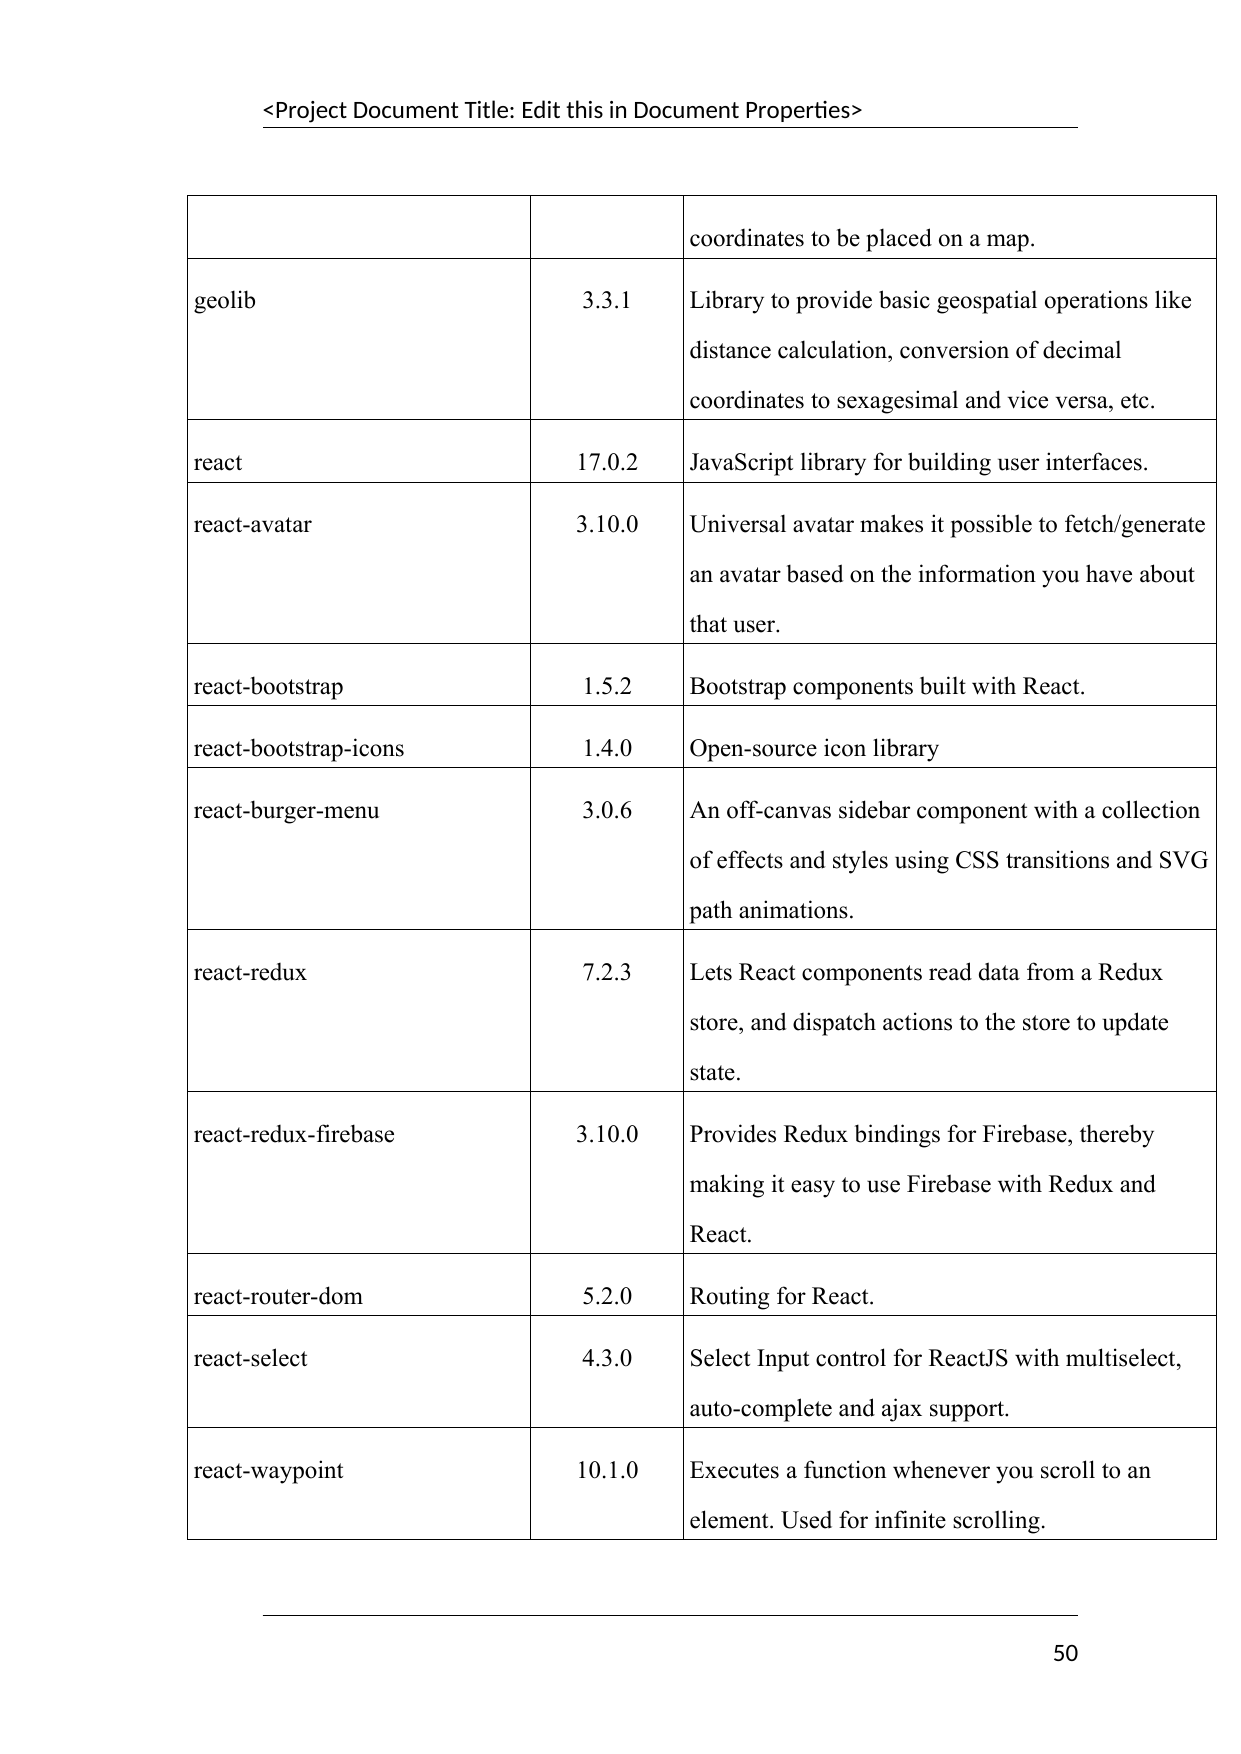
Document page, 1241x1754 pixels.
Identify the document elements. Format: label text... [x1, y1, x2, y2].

table_cell 17.0.2 [531, 420, 683, 481]
table_cell react-redux [188, 930, 530, 1091]
table_cell 3.0.6 [531, 768, 683, 929]
table_cell react-waypoint [188, 1428, 530, 1539]
table_cell react-bootstrap [188, 644, 530, 705]
table_cell 3.3.1 [531, 259, 683, 419]
table_cell 4.3.0 [531, 1316, 683, 1427]
table_cell An off-canvas sidebar component with a collection of effects and styles using CSS transitions and SVG path animations. [684, 768, 1216, 929]
table_cell Open-source icon library [684, 706, 1216, 767]
table_cell Provides Redux bindings for Firebase, thereby making it easy to use Firebase with Redux and React. [684, 1092, 1216, 1253]
table_cell Universal avatar makes it possible to fetch/generate an avatar based on the information you have about that user. [684, 483, 1216, 643]
table_cell 5.2.0 [531, 1254, 683, 1315]
table_cell react-avatar [188, 483, 530, 643]
table_cell Select Input control for ReactJS with multiselect, auto-complete and ajax support. [684, 1316, 1216, 1427]
table_cell 1.4.0 [531, 706, 683, 767]
table_cell 7.2.3 [531, 930, 683, 1091]
table_cell Bootstrap components built with React. [684, 644, 1216, 705]
table_cell Executes a function whenever you scroll to an element. Used for infinite scrolling. [684, 1428, 1216, 1539]
table_cell react-bootstrap-icons [188, 706, 530, 767]
table_cell 3.10.0 [531, 483, 683, 643]
table_cell coordinates to be placed on a map. [684, 196, 1216, 257]
table_cell react-select [188, 1316, 530, 1427]
table_cell [531, 196, 683, 257]
table_cell [188, 196, 530, 257]
table_cell 3.10.0 [531, 1092, 683, 1253]
table_cell react-router-dom [188, 1254, 530, 1315]
table_cell 1.5.2 [531, 644, 683, 705]
table_cell react [188, 420, 530, 481]
table_cell geolib [188, 259, 530, 419]
table_cell 10.1.0 [531, 1428, 683, 1539]
table_cell JavaScript library for building user interfaces. [684, 420, 1216, 481]
table_cell react-redux-firebase [188, 1092, 530, 1253]
table_cell Lets React components read data from a Redux store, and dispatch actions to the store to update state. [684, 930, 1216, 1091]
table_cell Routing for React. [684, 1254, 1216, 1315]
table_cell react-burger-menu [188, 768, 530, 929]
table_cell Library to provide basic geospatial operations like distance calculation, conversion of decimal coordinates to sexagesimal and vice versa, etc. [684, 259, 1216, 419]
